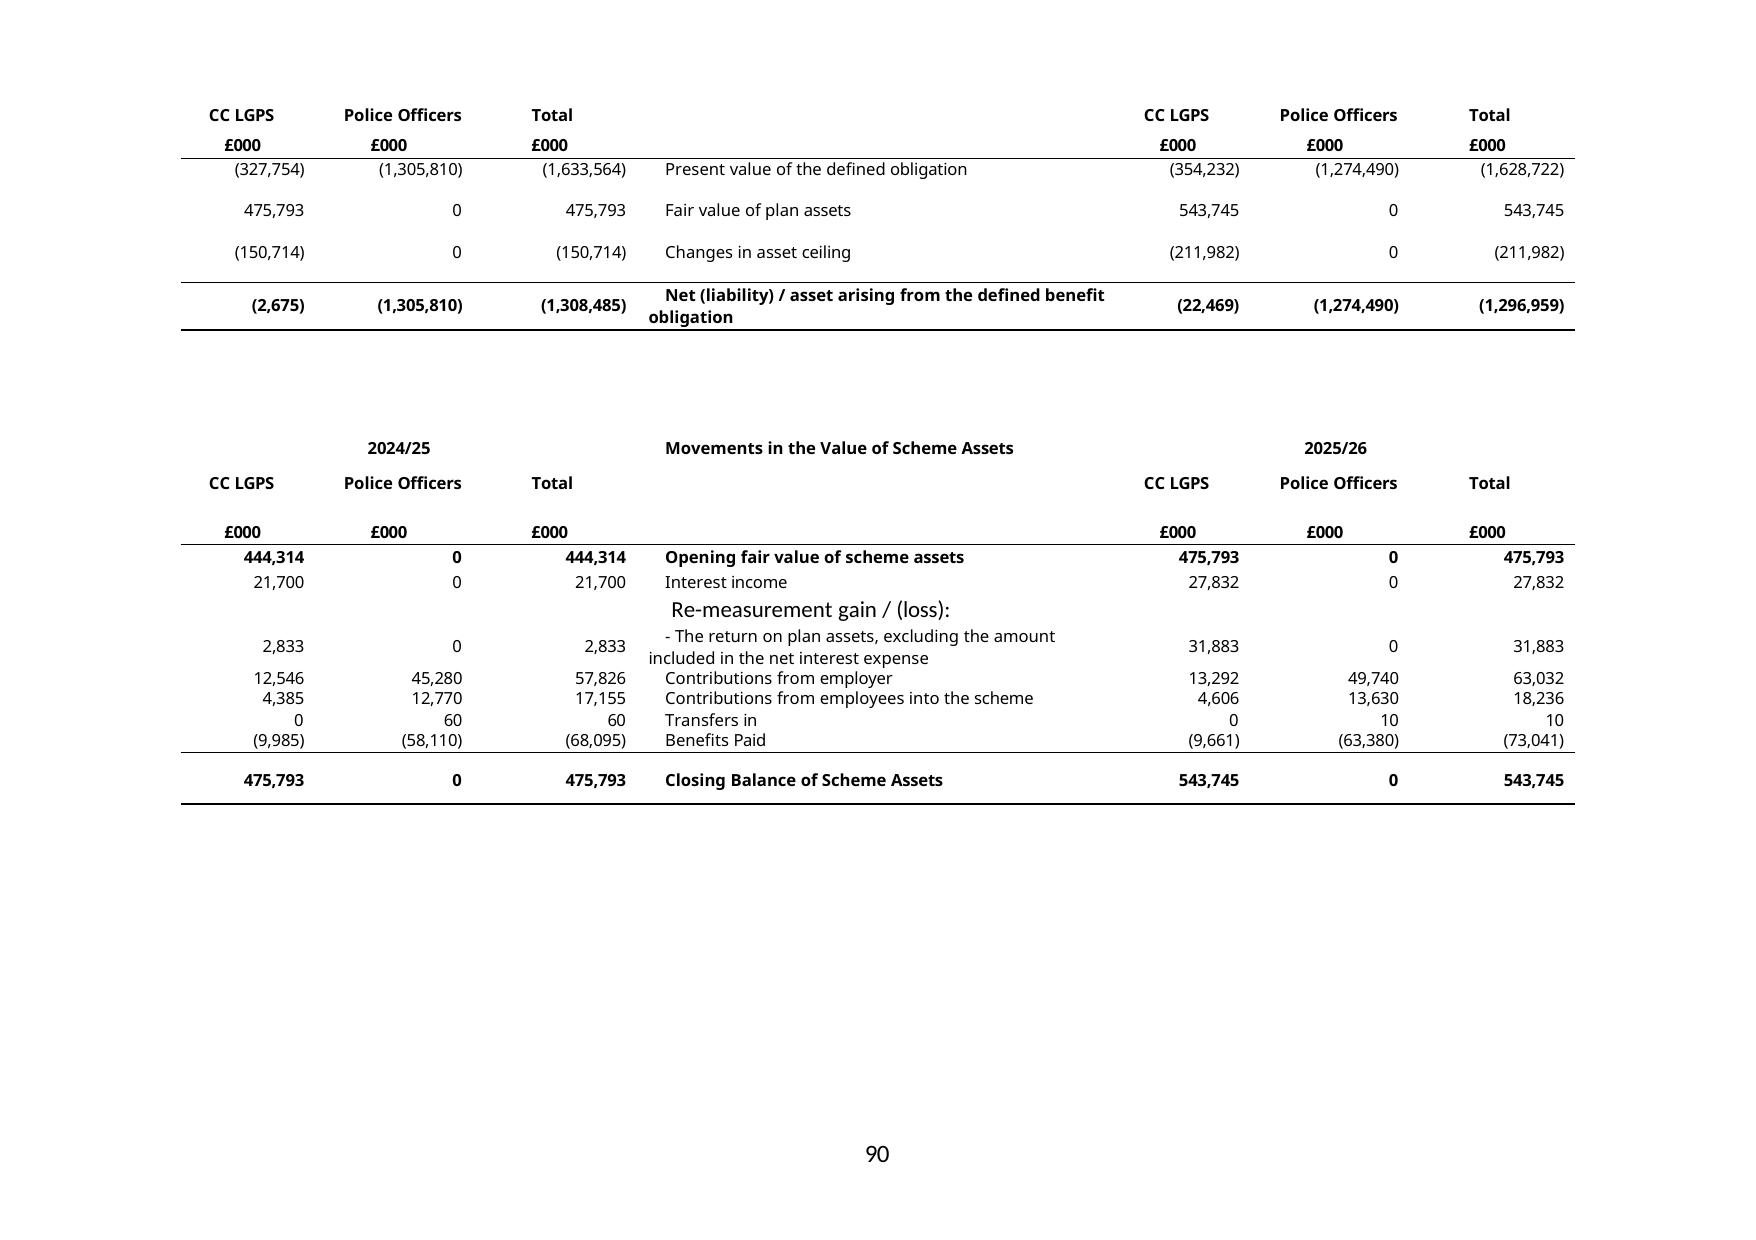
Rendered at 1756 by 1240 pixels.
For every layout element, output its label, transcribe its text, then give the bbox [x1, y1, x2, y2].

table_cell 543,745 [1125, 753, 1251, 803]
table_cell [488, 596, 637, 624]
table_cell [316, 596, 488, 624]
table_cell Total [1425, 92, 1575, 130]
table_cell (327,754) [181, 159, 316, 188]
table_cell 45,280 [316, 670, 488, 690]
table_cell 2,833 [488, 624, 637, 670]
table_cell CC LGPS [181, 460, 316, 508]
table_cell 4,606 [1125, 690, 1251, 711]
table_cell (1,296,959) [1425, 283, 1575, 329]
table_cell [1425, 596, 1575, 624]
table_cell 60 [316, 711, 488, 732]
table_cell 0 [316, 624, 488, 670]
table_cell £000 [1251, 130, 1425, 158]
table_cell Police Officers [1251, 460, 1425, 508]
table_cell Police Officers [316, 460, 488, 508]
table_cell Total [488, 92, 637, 130]
table_cell 0 [316, 753, 488, 803]
table_cell (211,982) [1125, 230, 1251, 282]
table_cell £000 [181, 130, 316, 158]
table_cell Movements in the Value of Scheme Assets [637, 331, 1125, 460]
table_cell (1,274,490) [1251, 283, 1425, 329]
table_cell £000 [1251, 508, 1425, 544]
table_cell 0 [1125, 711, 1251, 732]
table_cell (1,308,485) [488, 283, 637, 329]
table_cell (1,274,490) [1251, 159, 1425, 188]
table_cell 18,236 [1425, 690, 1575, 711]
table_cell Contributions from employees into the scheme [637, 690, 1125, 711]
table_cell Changes in asset ceiling [637, 230, 1125, 282]
table_cell CC LGPS [1125, 92, 1251, 130]
table_cell 475,793 [1425, 545, 1575, 568]
table_cell 0 [316, 545, 488, 568]
table_cell 12,546 [181, 670, 316, 690]
table_cell 0 [316, 230, 488, 282]
table_cell 2,833 [181, 624, 316, 670]
table_cell [1251, 596, 1425, 624]
table_cell Present value of the defined obligation [637, 159, 1125, 188]
table_cell [181, 331, 316, 460]
table_cell (58,110) [316, 732, 488, 752]
table_cell 444,314 [181, 545, 316, 568]
table_cell £000 [316, 130, 488, 158]
table_cell 31,883 [1125, 624, 1251, 670]
table_cell 63,032 [1425, 670, 1575, 690]
table_cell 0 [1251, 545, 1425, 568]
table_cell Net (liability) / asset arising from the defined benefit obligation [637, 283, 1125, 329]
table_cell 475,793 [1125, 545, 1251, 568]
table_cell (1,633,564) [488, 159, 637, 188]
table_cell 0 [1251, 188, 1425, 230]
table_cell 0 [1251, 624, 1425, 670]
table_cell (22,469) [1125, 283, 1251, 329]
table_cell 0 [316, 188, 488, 230]
table_cell 13,292 [1125, 670, 1251, 690]
table_cell 2025/26 [1251, 331, 1425, 460]
table_cell Re-measurement gain / (loss): [637, 596, 1125, 624]
table_cell [637, 508, 1125, 544]
table_cell [1425, 331, 1575, 460]
table_cell [488, 331, 637, 460]
table_cell 543,745 [1425, 188, 1575, 230]
table_cell [1125, 331, 1251, 460]
table_cell (9,661) [1125, 732, 1251, 752]
table_cell 21,700 [488, 568, 637, 596]
table_cell (2,675) [181, 283, 316, 329]
table_cell £000 [1125, 508, 1251, 544]
table_cell 475,793 [181, 188, 316, 230]
table_cell 2024/25 [316, 331, 488, 460]
table_cell £000 [181, 508, 316, 544]
table_cell Interest income [637, 568, 1125, 596]
table_cell 0 [181, 711, 316, 732]
table_cell 4,385 [181, 690, 316, 711]
table_cell 27,832 [1425, 568, 1575, 596]
table_cell Opening fair value of scheme assets [637, 545, 1125, 568]
table_cell £000 [316, 508, 488, 544]
table_cell Total [1425, 460, 1575, 508]
table_cell [181, 596, 316, 624]
table_cell Transfers in [637, 711, 1125, 732]
table_cell Fair value of plan assets [637, 188, 1125, 230]
table_cell Police Officers [1251, 92, 1425, 130]
table_cell Benefits Paid [637, 732, 1125, 752]
table_cell 475,793 [488, 188, 637, 230]
table_cell Contributions from employer [637, 670, 1125, 690]
table_cell 17,155 [488, 690, 637, 711]
table_cell £000 [488, 508, 637, 544]
table_cell £000 [1425, 130, 1575, 158]
table_cell Closing Balance of Scheme Assets [637, 753, 1125, 803]
table_cell CC LGPS [181, 92, 316, 130]
table_cell 27,832 [1125, 568, 1251, 596]
table_cell (354,232) [1125, 159, 1251, 188]
table_cell 10 [1425, 711, 1575, 732]
table_cell [1125, 596, 1251, 624]
table_cell 12,770 [316, 690, 488, 711]
table_cell (150,714) [181, 230, 316, 282]
table_cell 57,826 [488, 670, 637, 690]
table_cell [637, 130, 1125, 158]
table_cell 444,314 [488, 545, 637, 568]
table_cell [637, 460, 1125, 508]
table_cell - The return on plan assets, excluding the amount included in the net interest expense [637, 624, 1125, 670]
table_cell 60 [488, 711, 637, 732]
table_cell CC LGPS [1125, 460, 1251, 508]
table_cell 49,740 [1251, 670, 1425, 690]
table_cell (1,305,810) [316, 159, 488, 188]
table_cell (63,380) [1251, 732, 1425, 752]
table_cell Police Officers [316, 92, 488, 130]
table_cell £000 [1125, 130, 1251, 158]
table_cell 475,793 [488, 753, 637, 803]
table_cell 475,793 [181, 753, 316, 803]
table_cell 0 [1251, 230, 1425, 282]
table_cell £000 [1425, 508, 1575, 544]
table_cell 0 [1251, 753, 1425, 803]
table_cell 0 [316, 568, 488, 596]
table_cell 13,630 [1251, 690, 1425, 711]
table_cell £000 [488, 130, 637, 158]
table_cell (150,714) [488, 230, 637, 282]
table_cell 10 [1251, 711, 1425, 732]
table_cell 543,745 [1125, 188, 1251, 230]
table_cell (68,095) [488, 732, 637, 752]
table_cell (73,041) [1425, 732, 1575, 752]
table_cell Total [488, 460, 637, 508]
table_cell 0 [1251, 568, 1425, 596]
table_cell (1,305,810) [316, 283, 488, 329]
table_cell (211,982) [1425, 230, 1575, 282]
table_cell 21,700 [181, 568, 316, 596]
table_cell (1,628,722) [1425, 159, 1575, 188]
table_cell [637, 92, 1125, 130]
table_cell (9,985) [181, 732, 316, 752]
table_cell 31,883 [1425, 624, 1575, 670]
table_cell 543,745 [1425, 753, 1575, 803]
